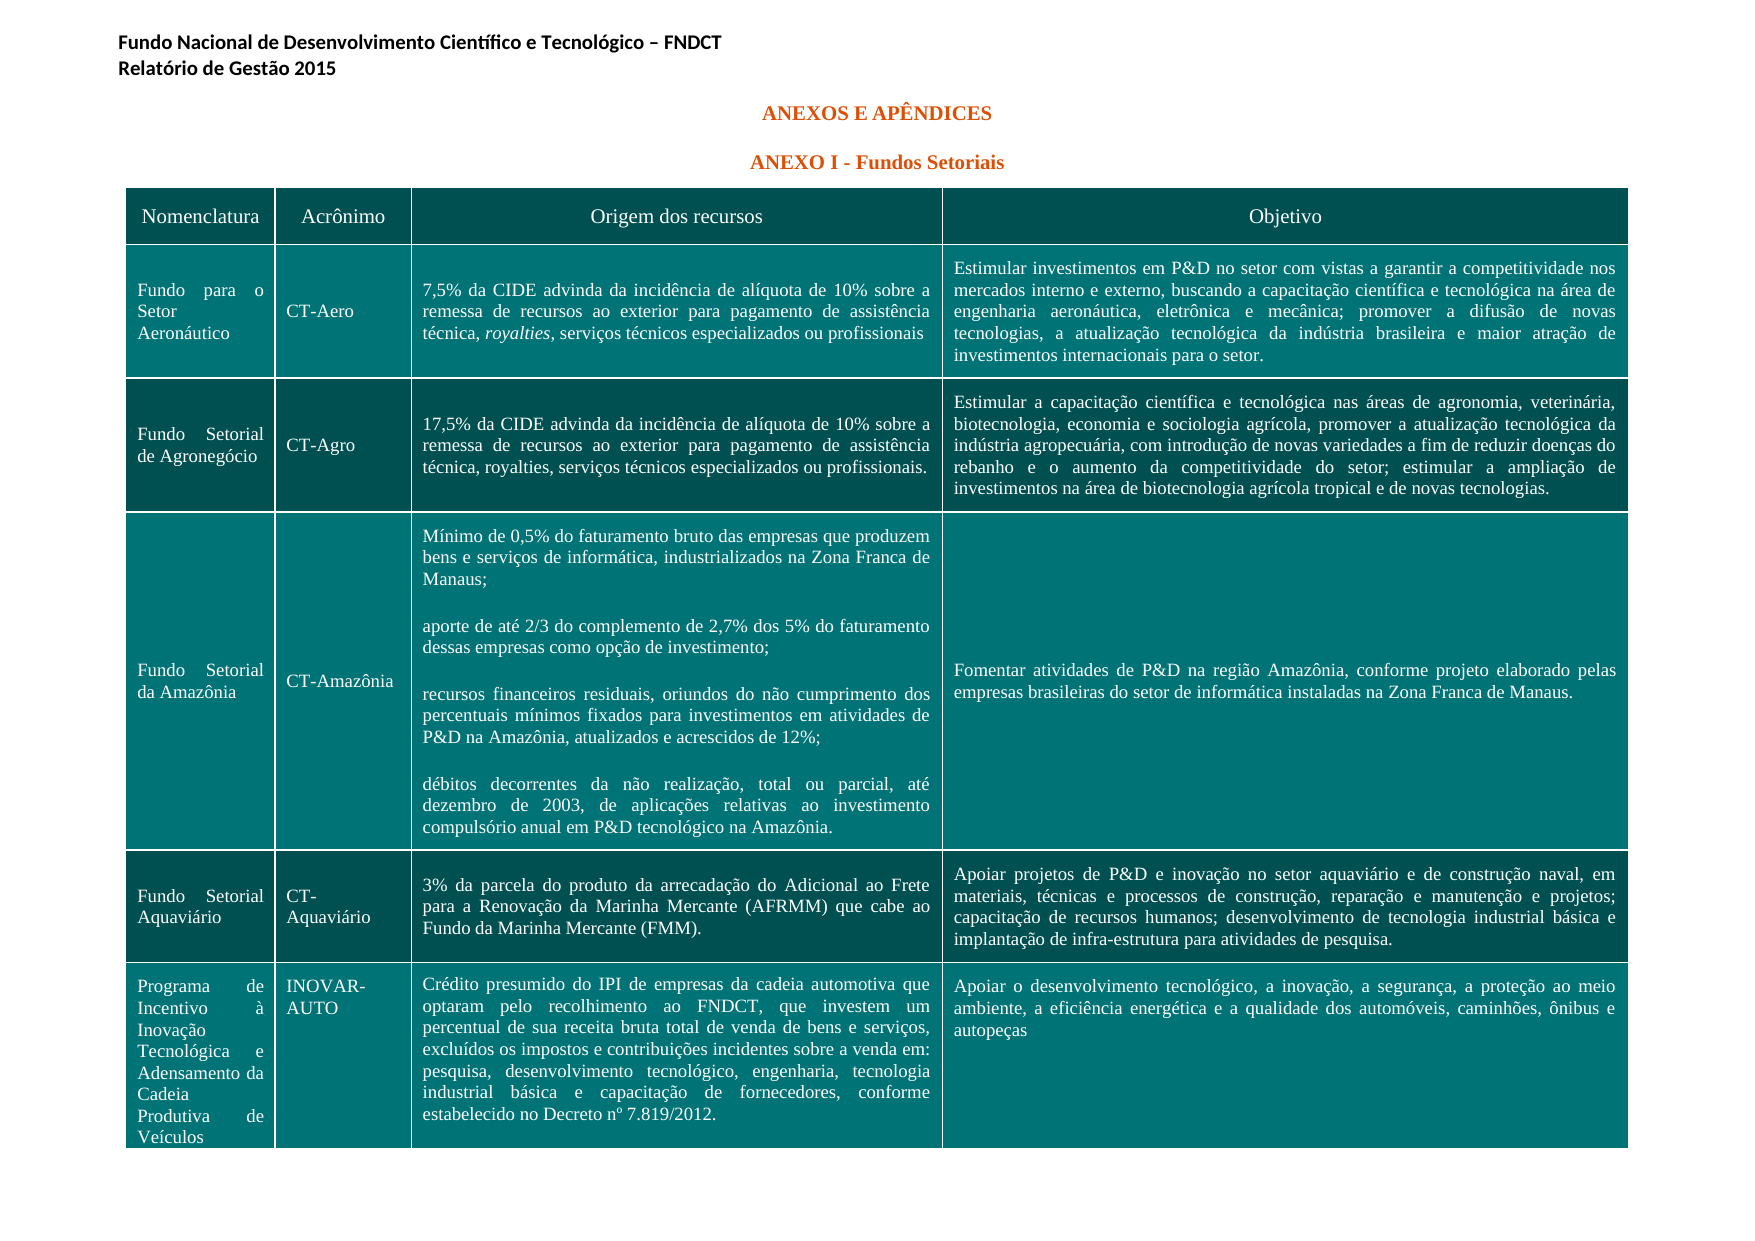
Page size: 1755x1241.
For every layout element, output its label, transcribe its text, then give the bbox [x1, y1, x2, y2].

table_cell 3% da parcela do produto da arrecadação do Adicional ao Frete para a Renovação da Marinha Mercante (AFRMM) que cabe ao Fundo da Marinha Mercante (FMM). [412, 851, 942, 962]
table_cell CT-Aquaviário [276, 851, 411, 962]
table_cell Apoiar o desenvolvimento tecnológico, a inovação, a segurança, a proteção ao meio ambiente, a eficiência energética e a qualidade dos automóveis, caminhões, ônibus e autopeças [943, 963, 1628, 1148]
table_cell Fundo para o Setor Aeronáutico [126, 245, 274, 377]
table_cell CT-Amazônia [276, 513, 411, 849]
subtitle ANEXOS E APÊNDICES [118, 101, 1636, 125]
table_cell Fomentar atividades de P&D na região Amazônia, conforme projeto elaborado pelas empresas brasileiras do setor de informática instaladas na Zona Franca de Manaus. [943, 513, 1628, 849]
table_cell Fundo Setorial da Amazônia [126, 513, 274, 849]
table_header Objetivo [943, 188, 1628, 244]
table_cell Estimular investimentos em P&D no setor com vistas a garantir a competitividade nos mercados interno e externo, buscando a capacitação científica e tecnológica na área de engenharia aeronáutica, eletrônica e mecânica; promover a difusão de novas tecnologias, a atualização tecnológica da indústria brasileira e maior atração de investimentos internacionais para o setor. [943, 245, 1628, 377]
table_header Origem dos recursos [412, 188, 942, 244]
table_cell Estimular a capacitação científica e tecnológica nas áreas de agronomia, veterinária, biotecnologia, economia e sociologia agrícola, promover a atualização tecnológica da indústria agropecuária, com introdução de novas variedades a fim de reduzir doenças do rebanho e o aumento da competitividade do setor; estimular a ampliação de investimentos na área de biotecnologia agrícola tropical e de novas tecnologias. [943, 379, 1628, 511]
table_cell Programa de Incentivo à Inovação Tecnológica e Adensamento da Cadeia Produtiva de Veículos [126, 963, 274, 1148]
table_cell 17,5% da CIDE advinda da incidência de alíquota de 10% sobre a remessa de recursos ao exterior para pagamento de assistência técnica, royalties, serviços técnicos especializados ou profissionais. [412, 379, 942, 511]
table_cell CT-Agro [276, 379, 411, 511]
table_cell Crédito presumido do IPI de empresas da cadeia automotiva que optaram pelo recolhimento ao FNDCT, que investem um percentual de sua receita bruta total de venda de bens e serviços, excluídos os impostos e contribuições incidentes sobre a venda em: pesquisa, desenvolvimento tecnológico, engenharia, tecnologia industrial básica e capacitação de fornecedores, conforme estabelecido no Decreto nº 7.819/2012. [412, 963, 942, 1148]
table_cell Fundo Setorial de Agronegócio [126, 379, 274, 511]
table_header Nomenclatura [126, 188, 274, 244]
table_cell 7,5% da CIDE advinda da incidência de alíquota de 10% sobre a remessa de recursos ao exterior para pagamento de assistência técnica, royalties, serviços técnicos especializados ou profissionais [412, 245, 942, 377]
table_cell Apoiar projetos de P&D e inovação no setor aquaviário e de construção naval, em materiais, técnicas e processos de construção, reparação e manutenção e projetos; capacitação de recursos humanos; desenvolvimento de tecnologia industrial básica e implantação de infra-estrutura para atividades de pesquisa. [943, 851, 1628, 962]
table_header Acrônimo [276, 188, 411, 244]
subtitle ANEXO I - Fundos Setoriais [118, 150, 1636, 174]
table_cell CT-Aero [276, 245, 411, 377]
table_cell Mínimo de 0,5% do faturamento bruto das empresas que produzem bens e serviços de informática, industrializados na Zona Franca de Manaus; aporte de até 2/3 do complemento de 2,7% dos 5% do faturamento dessas empresas como opção de investimento; recursos financeiros residuais, oriundos do não cumprimento dos percentuais mínimos fixados para investimentos em atividades de P&D na Amazônia, atualizados e acrescidos de 12%; débitos decorrentes da não realização, total ou parcial, até dezembro de 2003, de aplicações relativas ao investimento compulsório anual em P&D tecnológico na Amazônia. [412, 513, 942, 849]
table_cell INOVAR-AUTO [276, 963, 411, 1148]
table_cell Fundo Setorial Aquaviário [126, 851, 274, 962]
